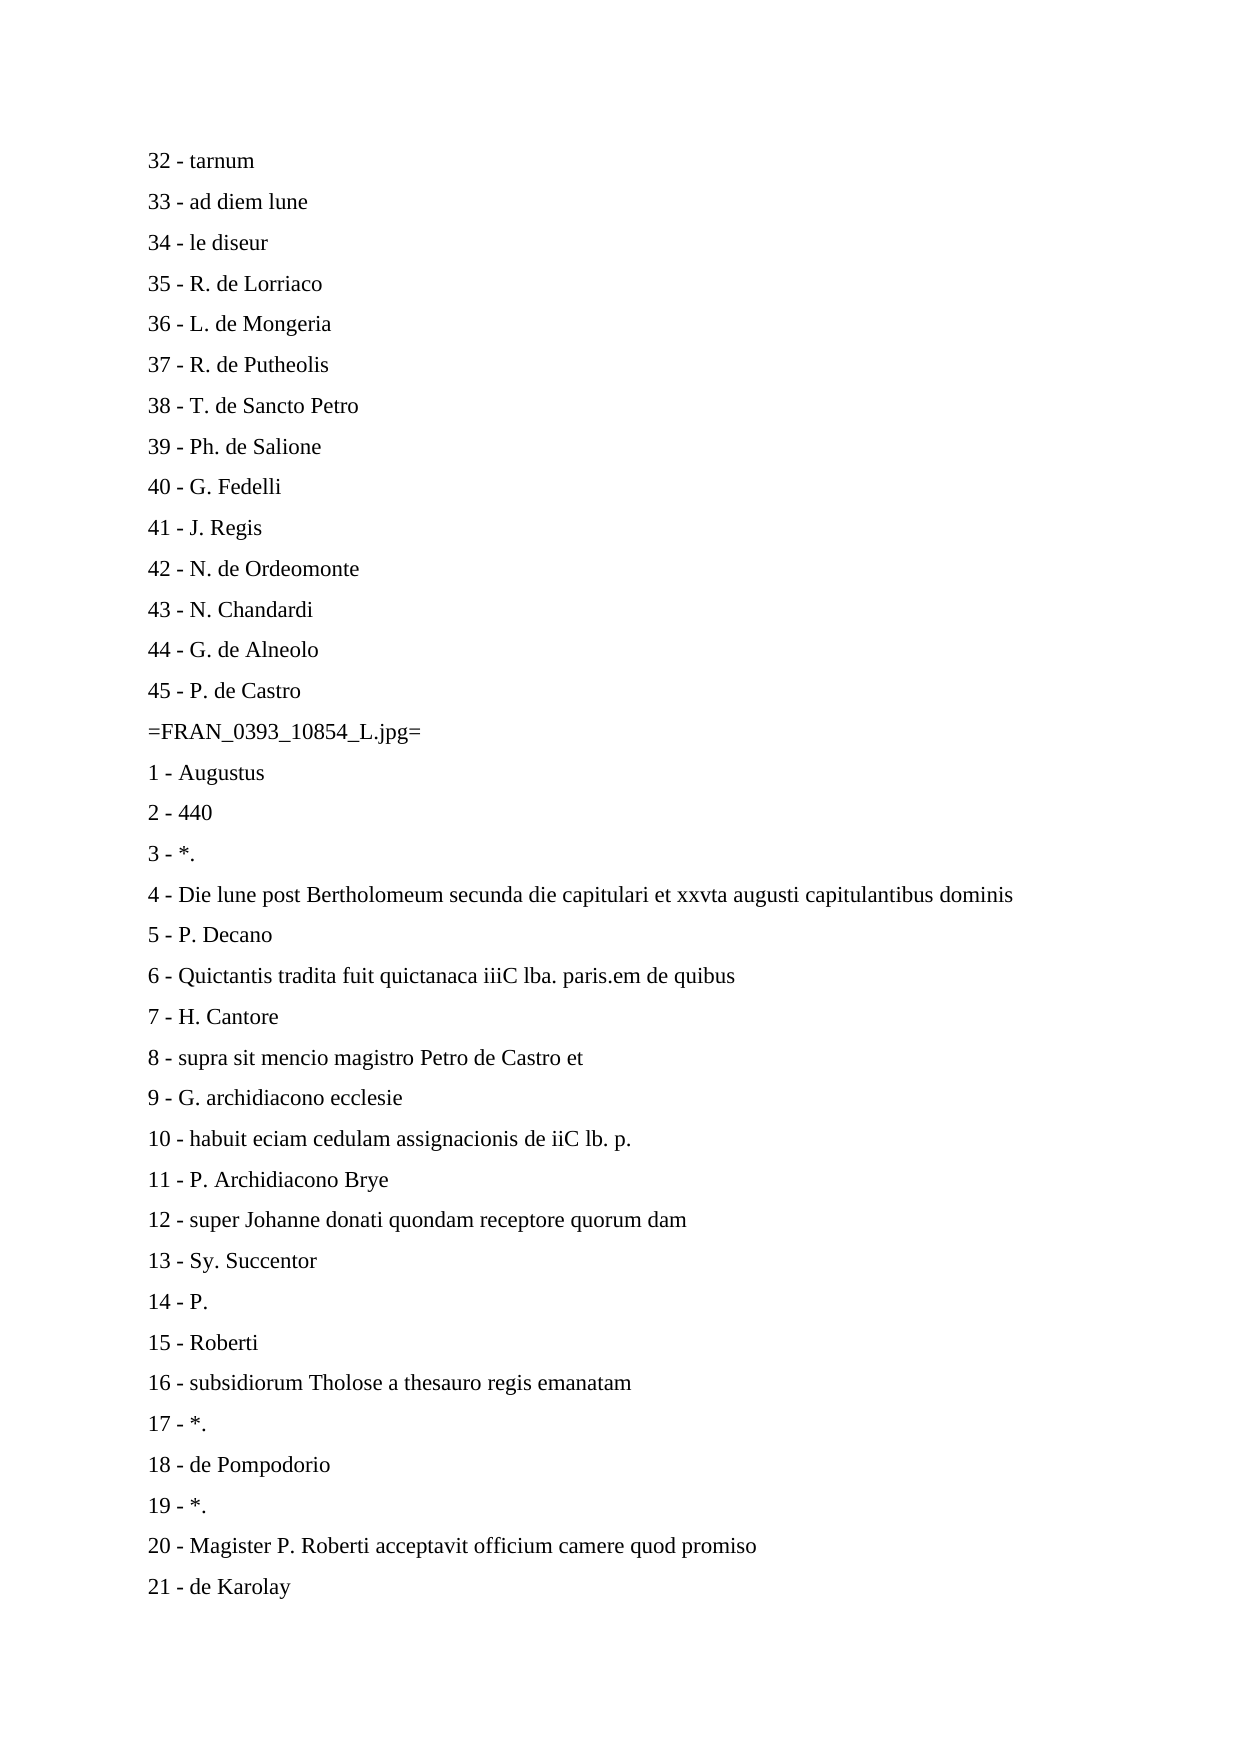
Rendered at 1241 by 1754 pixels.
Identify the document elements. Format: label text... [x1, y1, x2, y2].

text 13 - Sy. Succentor [148, 1247, 1093, 1274]
text 32 - tarnum [148, 148, 1093, 174]
text 12 - super Johanne donati quondam receptore quorum dam [148, 1207, 1093, 1233]
text 8 - supra sit mencio magistro Petro de Castro et [148, 1044, 1093, 1070]
text 6 - Quictantis tradita fuit quictanaca iiiC lba. paris.em de quibus [148, 962, 1093, 988]
text 16 - subsidiorum Tholose a thesauro regis emanatam [148, 1369, 1093, 1396]
text 9 - G. archidiacono ecclesie [148, 1084, 1093, 1111]
text 5 - P. Decano [148, 921, 1093, 948]
text 7 - H. Cantore [148, 1003, 1093, 1029]
text 35 - R. de Lorriaco [148, 270, 1093, 296]
text 11 - P. Archidiacono Brye [148, 1166, 1093, 1192]
text 39 - Ph. de Salione [148, 433, 1093, 459]
text 20 - Magister P. Roberti acceptavit officium camere quod promiso [148, 1532, 1093, 1559]
text 19 - *. [148, 1492, 1093, 1518]
text 14 - P. [148, 1288, 1093, 1314]
text 17 - *. [148, 1410, 1093, 1437]
text 38 - T. de Sancto Petro [148, 392, 1093, 418]
text 21 - de Karolay [148, 1573, 1093, 1599]
text 15 - Roberti [148, 1329, 1093, 1355]
text 44 - G. de Alneolo [148, 636, 1093, 663]
text 43 - N. Chandardi [148, 596, 1093, 622]
text 37 - R. de Putheolis [148, 351, 1093, 378]
text 40 - G. Fedelli [148, 473, 1093, 500]
text 45 - P. de Castro [148, 677, 1093, 703]
text 2 - 440 [148, 799, 1093, 826]
text 36 - L. de Mongeria [148, 311, 1093, 337]
text 34 - le diseur [148, 229, 1093, 255]
text =FRAN_0393_10854_L.jpg= [148, 718, 1093, 744]
text 10 - habuit eciam cedulam assignacionis de iiC lb. p. [148, 1125, 1093, 1151]
text 41 - J. Regis [148, 514, 1093, 541]
text 3 - *. [148, 840, 1093, 866]
text 1 - Augustus [148, 758, 1093, 785]
text 18 - de Pompodorio [148, 1451, 1093, 1477]
text 42 - N. de Ordeomonte [148, 555, 1093, 581]
text 33 - ad diem lune [148, 188, 1093, 215]
text 4 - Die lune post Bertholomeum secunda die capitulari et xxvta augusti capitulantibus dominis [148, 881, 1093, 907]
